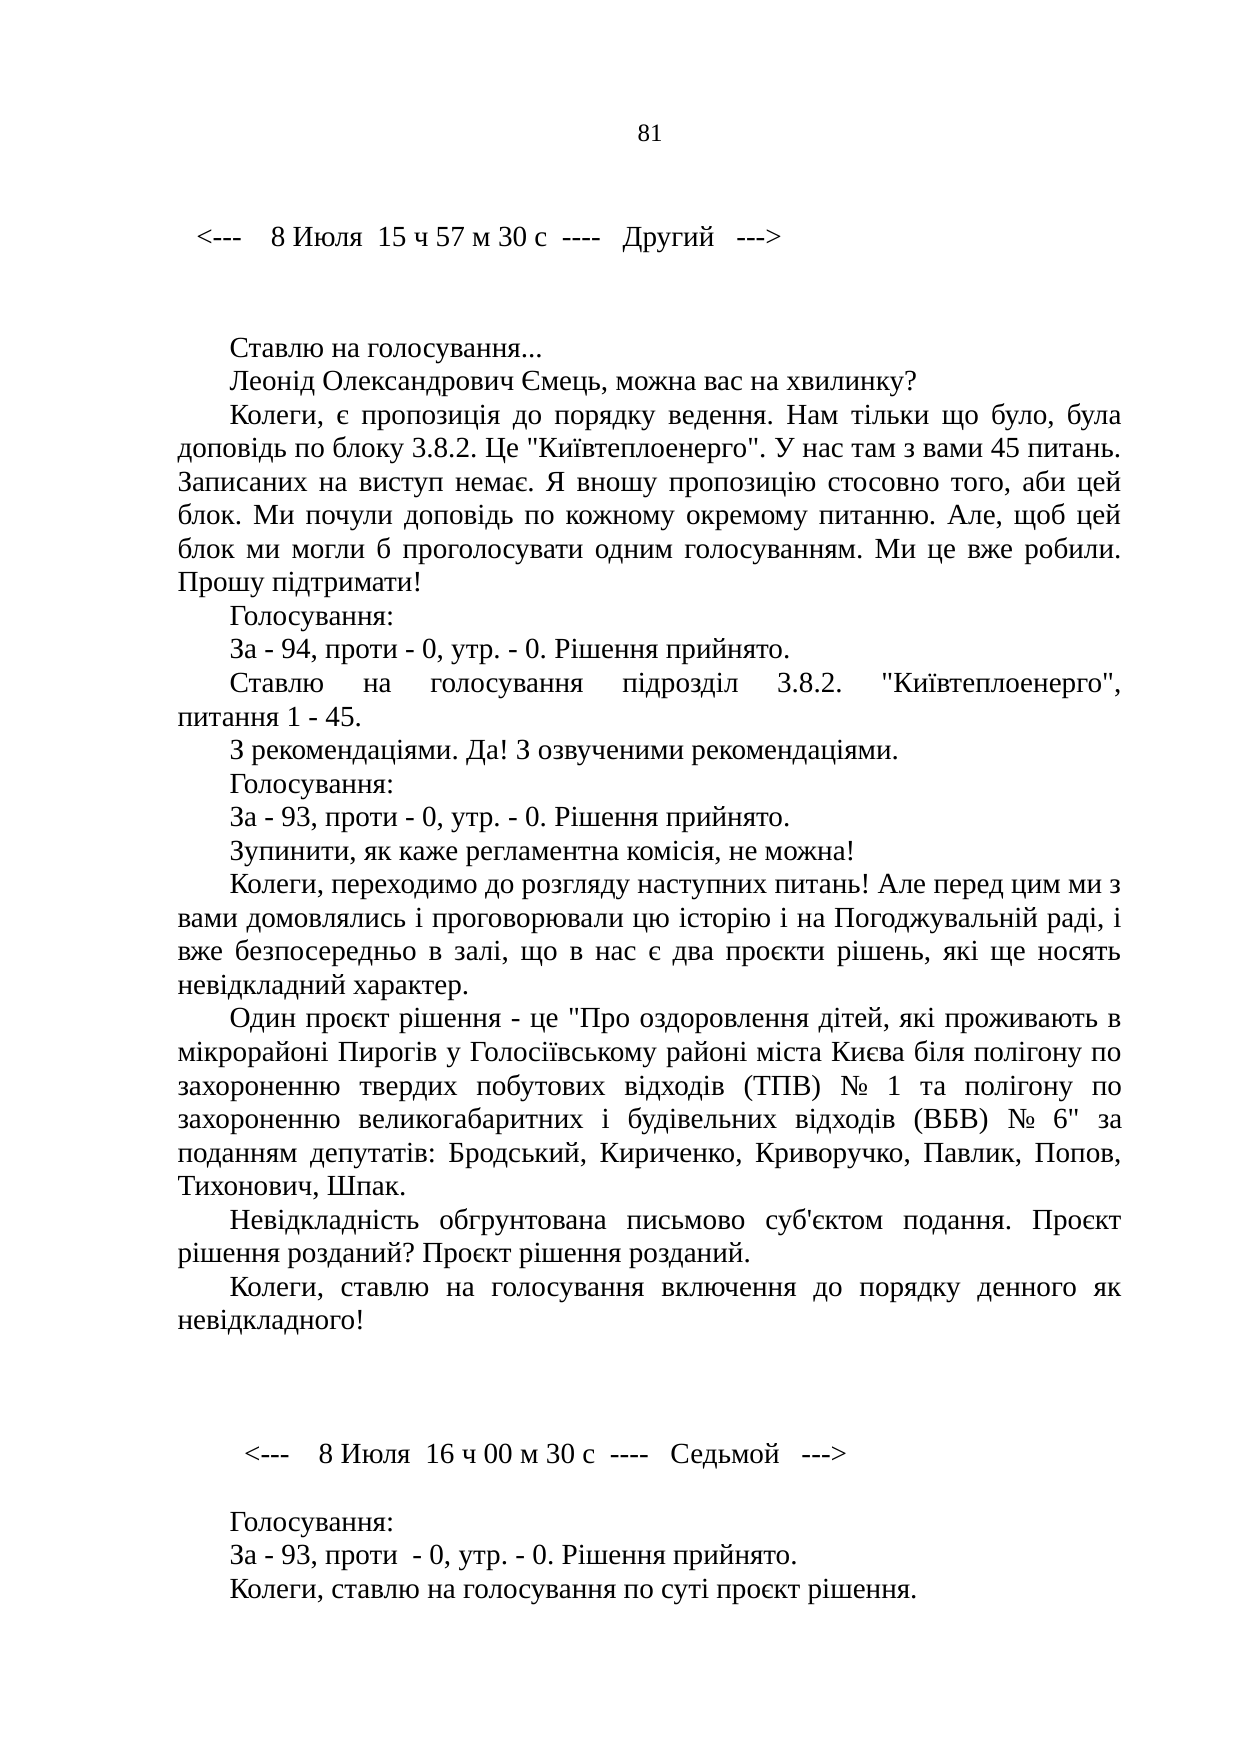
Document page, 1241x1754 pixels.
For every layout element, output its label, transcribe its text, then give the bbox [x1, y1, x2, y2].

text Ставлю на голосування... [177, 330, 1122, 363]
text Колеги, ставлю на голосування по суті проєкт рішення. [177, 1571, 1122, 1604]
text Зупинити, як каже регламентна комісія, не можна! [177, 833, 1122, 866]
text Невідкладність обгрунтована письмово суб'єктом подання. Проєкт рішення розданий? Проєкт рішення розданий. [177, 1202, 1122, 1269]
text За - 94, проти - 0, утр. - 0. Рішення прийнято. [177, 632, 1122, 665]
text Колеги, є пропозиція до порядку ведення. Нам тільки що було, була доповідь по блоку 3.8.2. Це "Київтеплоенерго". У нас там з вами 45 питань. Записаних на виступ немає. Я вношу пропозицію стосовно того, аби цей блок. Ми почули доповідь по кожному окремому питанню. Але, щоб цей блок ми могли б проголосувати одним голосуванням. Ми це вже робили. Прошу підтримати! [177, 397, 1122, 598]
text Голосування: [177, 1504, 1122, 1537]
text <--- 8 Июля 15 ч 57 м 30 с ---- Другий ---> [177, 176, 1122, 263]
text Один проєкт рішення - це "Про оздоровлення дітей, які проживають в мікрорайоні Пирогів у Голосіївському районі міста Києва біля полігону по захороненню твердих побутових відходів (ТПВ) № 1 та полігону по захороненню великогабаритних і будівельних відходів (ВБВ) № 6" за поданням депутатів: Бродський, Кириченко, Криворучко, Павлик, Попов, Тихонович, Шпак. [177, 1001, 1122, 1202]
text Ставлю на голосування підрозділ 3.8.2. "Київтеплоенерго", питання 1 - 45. [177, 665, 1122, 732]
text За - 93, проти - 0, утр. - 0. Рішення прийнято. [177, 799, 1122, 833]
text Колеги, ставлю на голосування включення до порядку денного як невідкладного! [177, 1269, 1122, 1336]
text З рекомендаціями. Да! З озвученими рекомендаціями. [177, 732, 1122, 766]
text <--- 8 Июля 16 ч 00 м 30 с ---- Седьмой ---> [177, 1437, 1122, 1470]
text Леонід Олександрович Ємець, можна вас на хвилинку? [177, 363, 1122, 397]
text Голосування: [177, 766, 1122, 799]
text Голосування: [177, 598, 1122, 632]
text За - 93, проти - 0, утр. - 0. Рішення прийнято. [177, 1537, 1122, 1571]
text Колеги, переходимо до розгляду наступних питань! Але перед цим ми з вами домовлялись і проговорювали цю історію і на Погоджувальній раді, і вже безпосередньо в залі, що в нас є два проєкти рішень, які ще носять невідкладний характер. [177, 866, 1122, 1001]
